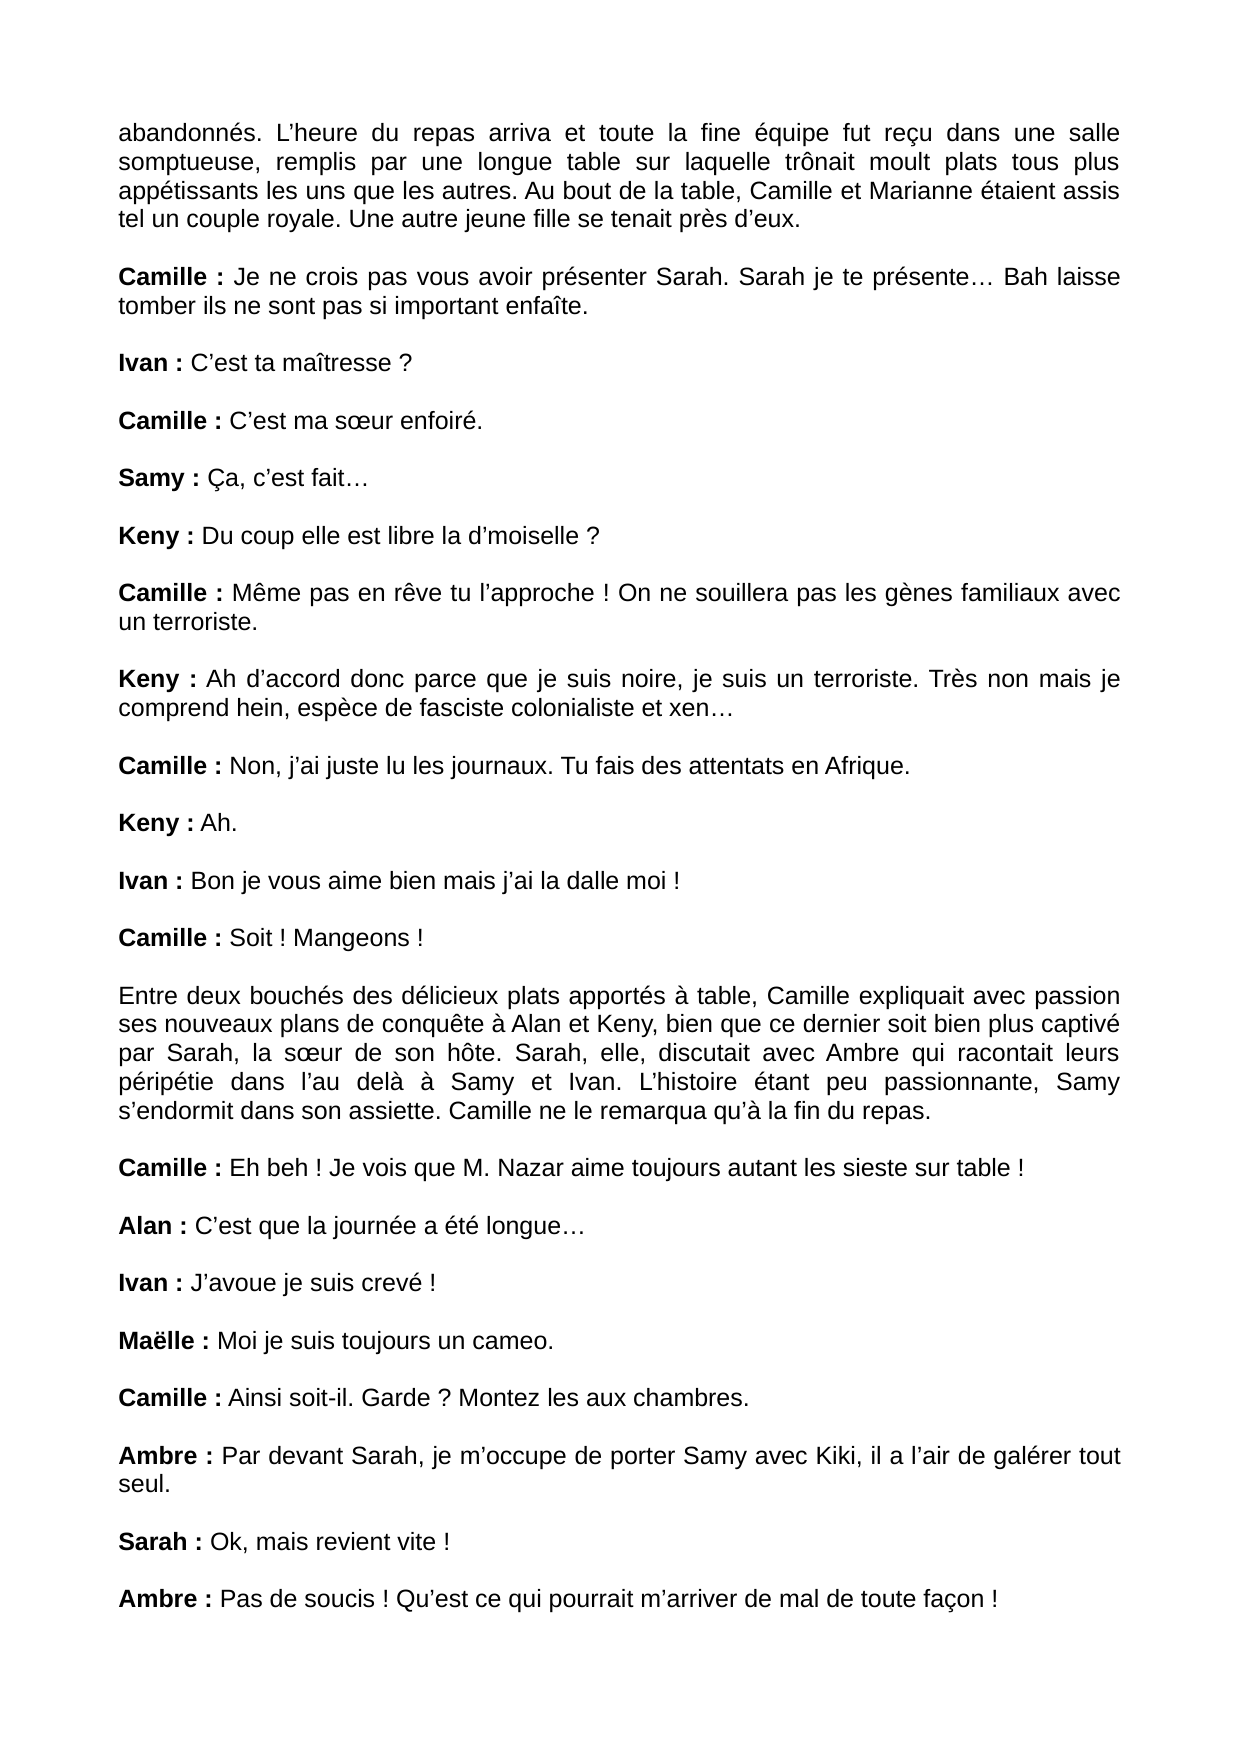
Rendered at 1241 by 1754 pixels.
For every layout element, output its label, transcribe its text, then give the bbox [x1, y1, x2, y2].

text Ambre : Par devant Sarah, je m’occupe de porter Samy avec Kiki, il a l’air de galérer tout seul. [118, 1441, 1122, 1498]
text Sarah : Ok, mais revient vite ! [118, 1527, 1122, 1556]
text Samy : Ça, c’est fait… [118, 463, 1122, 492]
text Camille : Je ne crois pas vous avoir présenter Sarah. Sarah je te présente… Bah laisse tomber ils ne sont pas si important enfaîte. [118, 262, 1122, 319]
text Camille : Non, j’ai juste lu les journaux. Tu fais des attentats en Afrique. [118, 751, 1122, 779]
text Camille : C’est ma sœur enfoiré. [118, 406, 1122, 434]
text Camille : Ainsi soit-il. Garde ? Montez les aux chambres. [118, 1383, 1122, 1412]
text Ambre : Pas de soucis ! Qu’est ce qui pourrait m’arriver de mal de toute façon ! [118, 1584, 1122, 1613]
text Camille : Même pas en rêve tu l’approche ! On ne souillera pas les gènes familiaux avec un terroriste. [118, 578, 1122, 636]
text Camille : Soit ! Mangeons ! [118, 923, 1122, 952]
text Ivan : C’est ta maîtresse ? [118, 348, 1122, 377]
text Ivan : Bon je vous aime bien mais j’ai la dalle moi ! [118, 866, 1122, 894]
text Camille : Eh beh ! Je vois que M. Nazar aime toujours autant les sieste sur table ! [118, 1153, 1122, 1182]
text Keny : Ah d’accord donc parce que je suis noire, je suis un terroriste. Très non mais je comprend hein, espèce de fasciste colonialiste et xen… [118, 664, 1122, 722]
text Ivan : J’avoue je suis crevé ! [118, 1239, 1122, 1297]
text Keny : Du coup elle est libre la d’moiselle ? [118, 521, 1122, 549]
text Maëlle : Moi je suis toujours un cameo. [118, 1326, 1122, 1354]
text Entre deux bouchés des délicieux plats apportés à table, Camille expliquait avec passion ses nouveaux plans de conquête à Alan et Keny, bien que ce dernier soit bien plus captivé par Sarah, la sœur de son hôte. Sarah, elle, discutait avec Ambre qui racontait leurs péripétie dans l’au delà à Samy et Ivan. L’histoire étant peu passionnante, Samy s’endormit dans son assiette. Camille ne le remarqua qu’à la fin du repas. [118, 981, 1122, 1124]
text abandonnés. L’heure du repas arriva et toute la fine équipe fut reçu dans une salle somptueuse, remplis par une longue table sur laquelle trônait moult plats tous plus appétissants les uns que les autres. Au bout de la table, Camille et Marianne étaient assis tel un couple royale. Une autre jeune fille se tenait près d’eux. [118, 118, 1122, 233]
text Alan : C’est que la journée a été longue… [118, 1211, 1122, 1239]
text Keny : Ah. [118, 808, 1122, 837]
